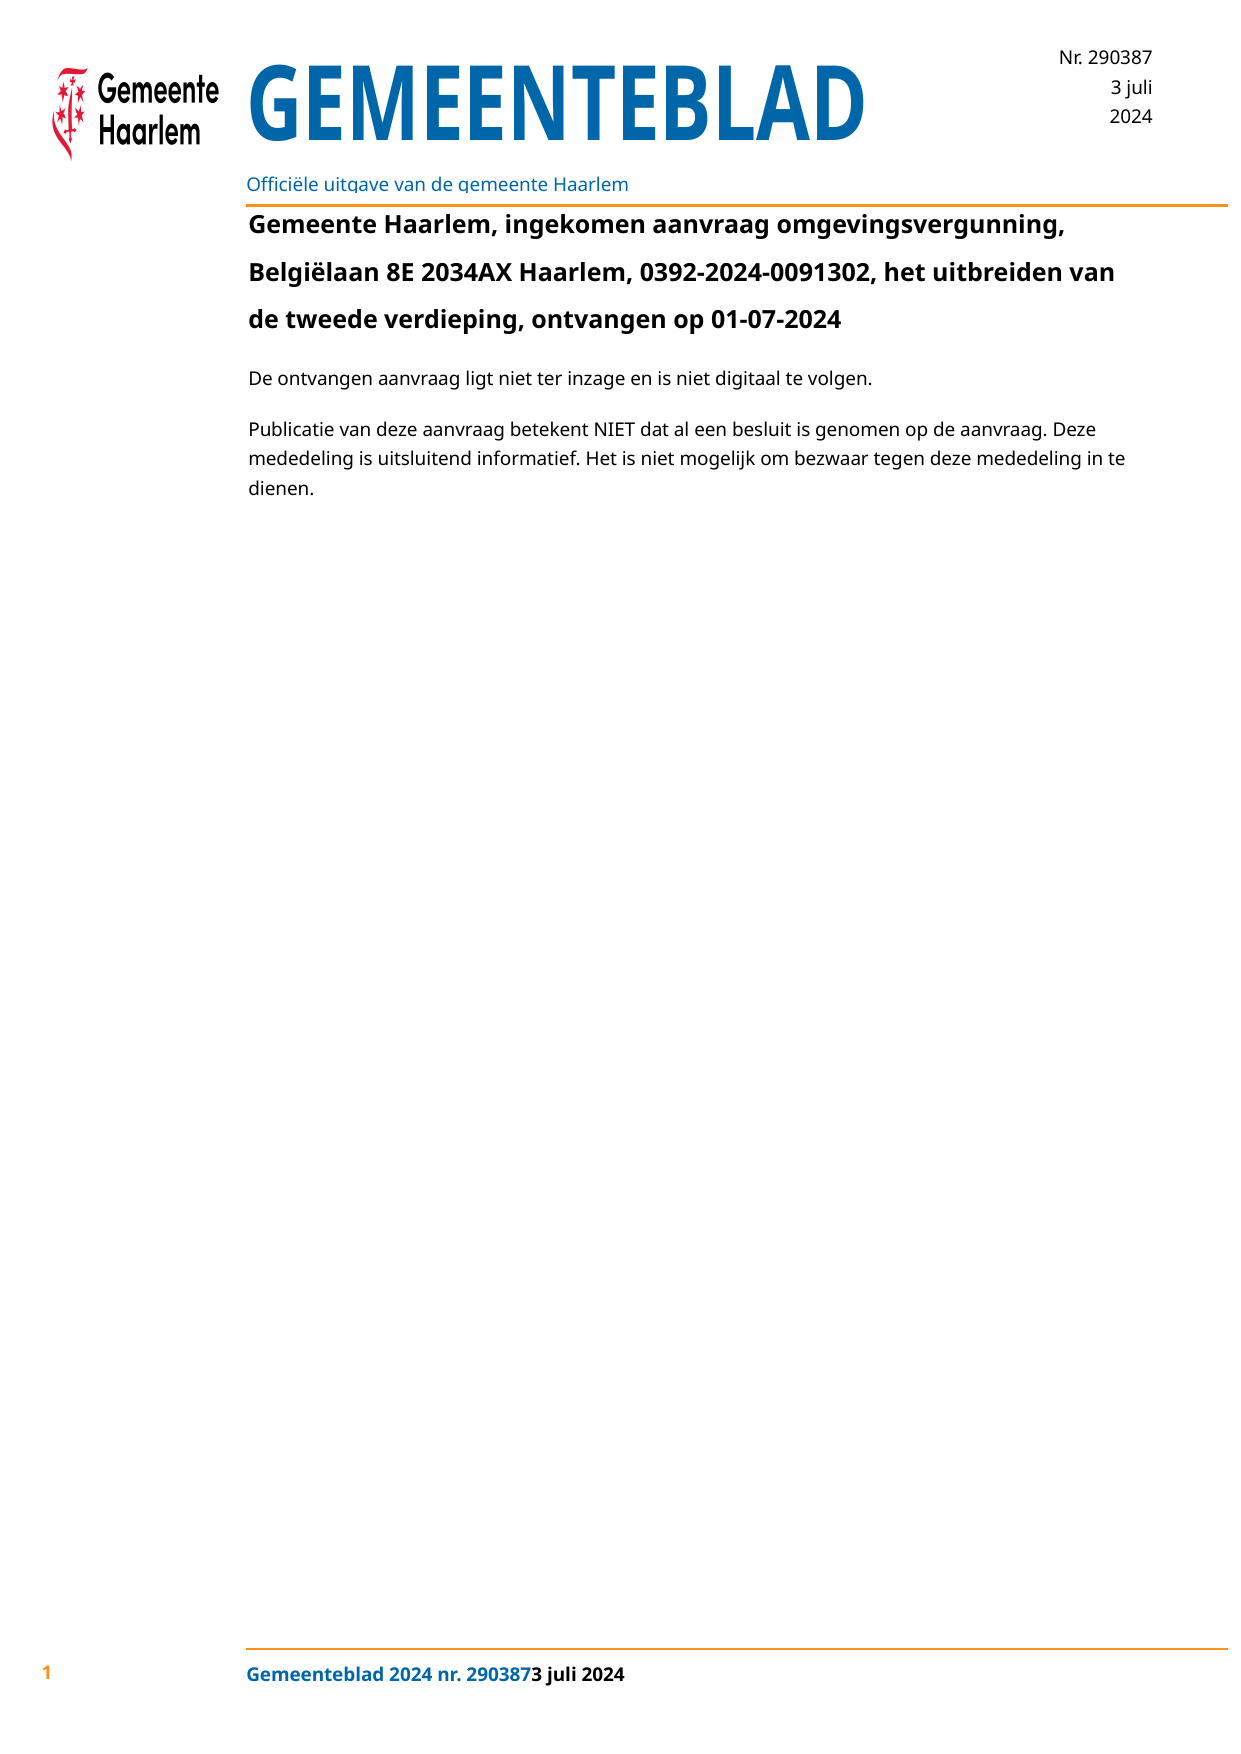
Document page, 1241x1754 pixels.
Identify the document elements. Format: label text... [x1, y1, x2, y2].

text De ontvangen aanvraag ligt niet ter inzage en is niet digitaal te volgen. [248, 366, 1152, 391]
text Publicatie van deze aanvraag betekent NIET dat al een besluit is genomen op de aanvraag. Deze mededeling is uitsluitend informatief. Het is niet mogelijk om bezwaar tegen deze mededeling in te dienen. [248, 416, 1152, 501]
picture [41, 47, 231, 172]
text Gemeente Haarlem, ingekomen aanvraag omgevingsvergunning, Belgiëlaan 8E 2034AX Haarlem, 0392-2024-0091302, het uitbreiden van de tweede verdieping, ontvangen op 01-07-2024 [248, 207, 1152, 336]
